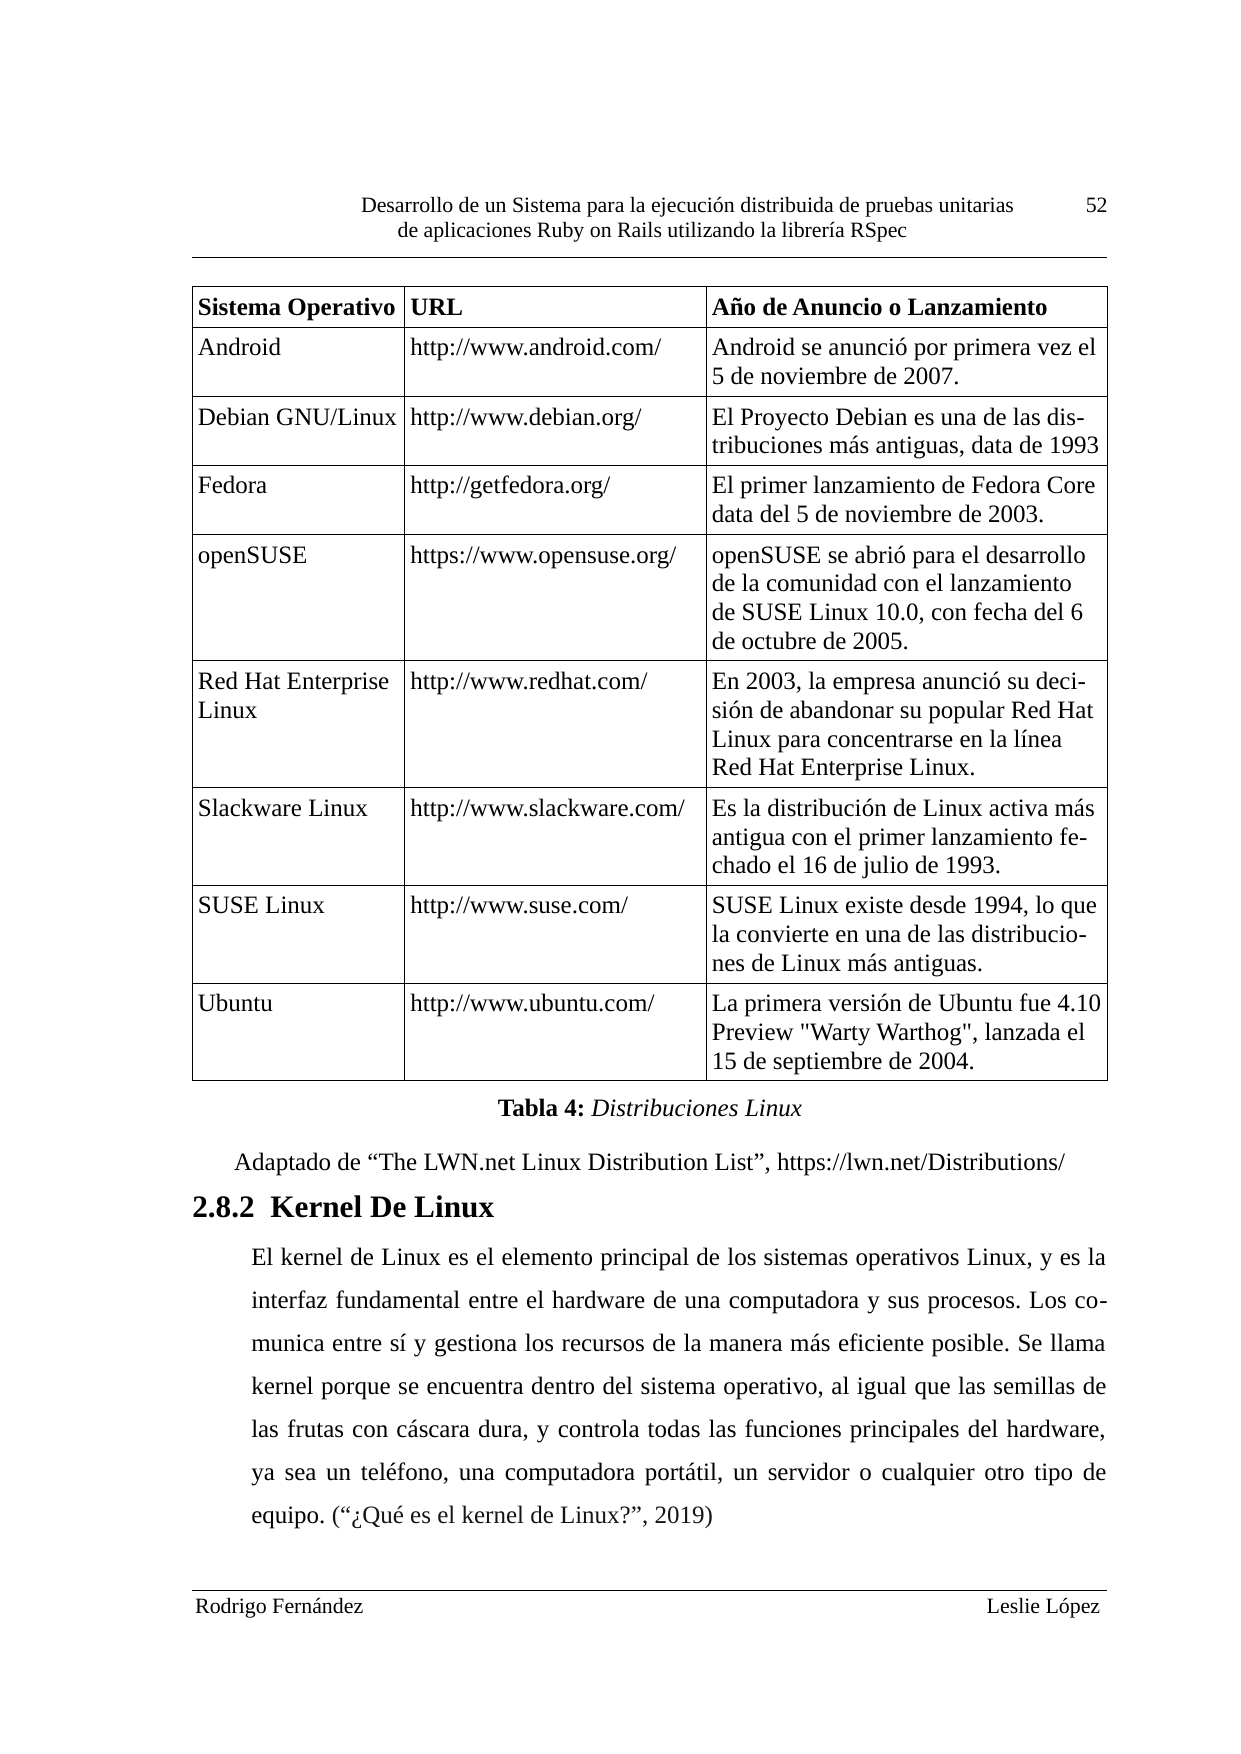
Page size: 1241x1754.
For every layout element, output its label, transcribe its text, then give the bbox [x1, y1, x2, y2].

table_cell https://www.opensuse.org/ [405, 535, 706, 660]
table_cell http://www.redhat.com/ [405, 661, 706, 787]
table_cell La primera versión de Ubuntu fue 4.10 Preview "Warty Warthog", lanzada el 15 de septiembre de 2004. [707, 984, 1107, 1080]
table_header URL [405, 287, 706, 327]
table_cell http://www.android.com/ [405, 328, 706, 396]
table_cell Android [193, 328, 404, 396]
table_header Sistema Operativo [193, 287, 404, 327]
table_cell Debian GNU/Linux [193, 397, 404, 465]
text El kernel de Linux es el elemento principal de los sistemas operativos Linux, y es la interfaz fundamental entre el hardware de una computadora y sus procesos. Los co­munica entre sí y gestiona los recursos de la manera más eficiente posible. Se llama kernel porque se encuentra dentro del sistema operativo, al igual que las semillas de las frutas con cáscara dura, y controla todas las funciones principales del hardware, ya sea un teléfono, una computadora portátil, un servidor o cualquier otro tipo de equipo. (“¿Qué es el kernel de Linux?”, 2019) [251, 1242, 1107, 1529]
table_cell Android se anunció por primera vez el 5 de noviembre de 2007. [707, 328, 1107, 396]
table_cell SUSE Linux existe desde 1994, lo que la convierte en una de las distribucio­nes de Linux más antiguas. [707, 886, 1107, 983]
table_cell Slackware Linux [193, 788, 404, 885]
text Adaptado de “The LWN.net Linux Distribution List”, https://lwn.net/Distributions/ [192, 1147, 1107, 1176]
table_cell En 2003, la empresa anunció su deci­sión de abandonar su popular Red Hat Linux para concentrarse en la línea Red Hat Enterprise Linux. [707, 661, 1107, 787]
subtitle Kernel de Linux [192, 1188, 1107, 1224]
table_cell http://getfedora.org/ [405, 466, 706, 534]
table_cell Es la distribución de Linux activa más antigua con el primer lanzamiento fe­chado el 16 de julio de 1993. [707, 788, 1107, 885]
table_cell openSUSE se abrió para el desarrollo de la comunidad con el lanzamiento de SUSE Linux 10.0, con fecha del 6 de octubre de 2005. [707, 535, 1107, 660]
table_cell El Proyecto Debian es una de las dis­tribuciones más antiguas, data de 1993 [707, 397, 1107, 465]
table_cell http://www.debian.org/ [405, 397, 706, 465]
table_cell openSUSE [193, 535, 404, 660]
table_header Año de Anuncio o Lanzamiento [707, 287, 1107, 327]
table_cell http://www.slackware.com/ [405, 788, 706, 885]
table_cell Red Hat Enterprise Linux [193, 661, 404, 787]
table_cell SUSE Linux [193, 886, 404, 983]
table_cell El primer lanzamiento de Fedora Core data del 5 de noviembre de 2003. [707, 466, 1107, 534]
table_cell http://www.suse.com/ [405, 886, 706, 983]
table_cell Ubuntu [193, 984, 404, 1080]
text Tabla 4: Distribuciones Linux [192, 1093, 1107, 1122]
table_cell http://www.ubuntu.com/ [405, 984, 706, 1080]
table_cell Fedora [193, 466, 404, 534]
